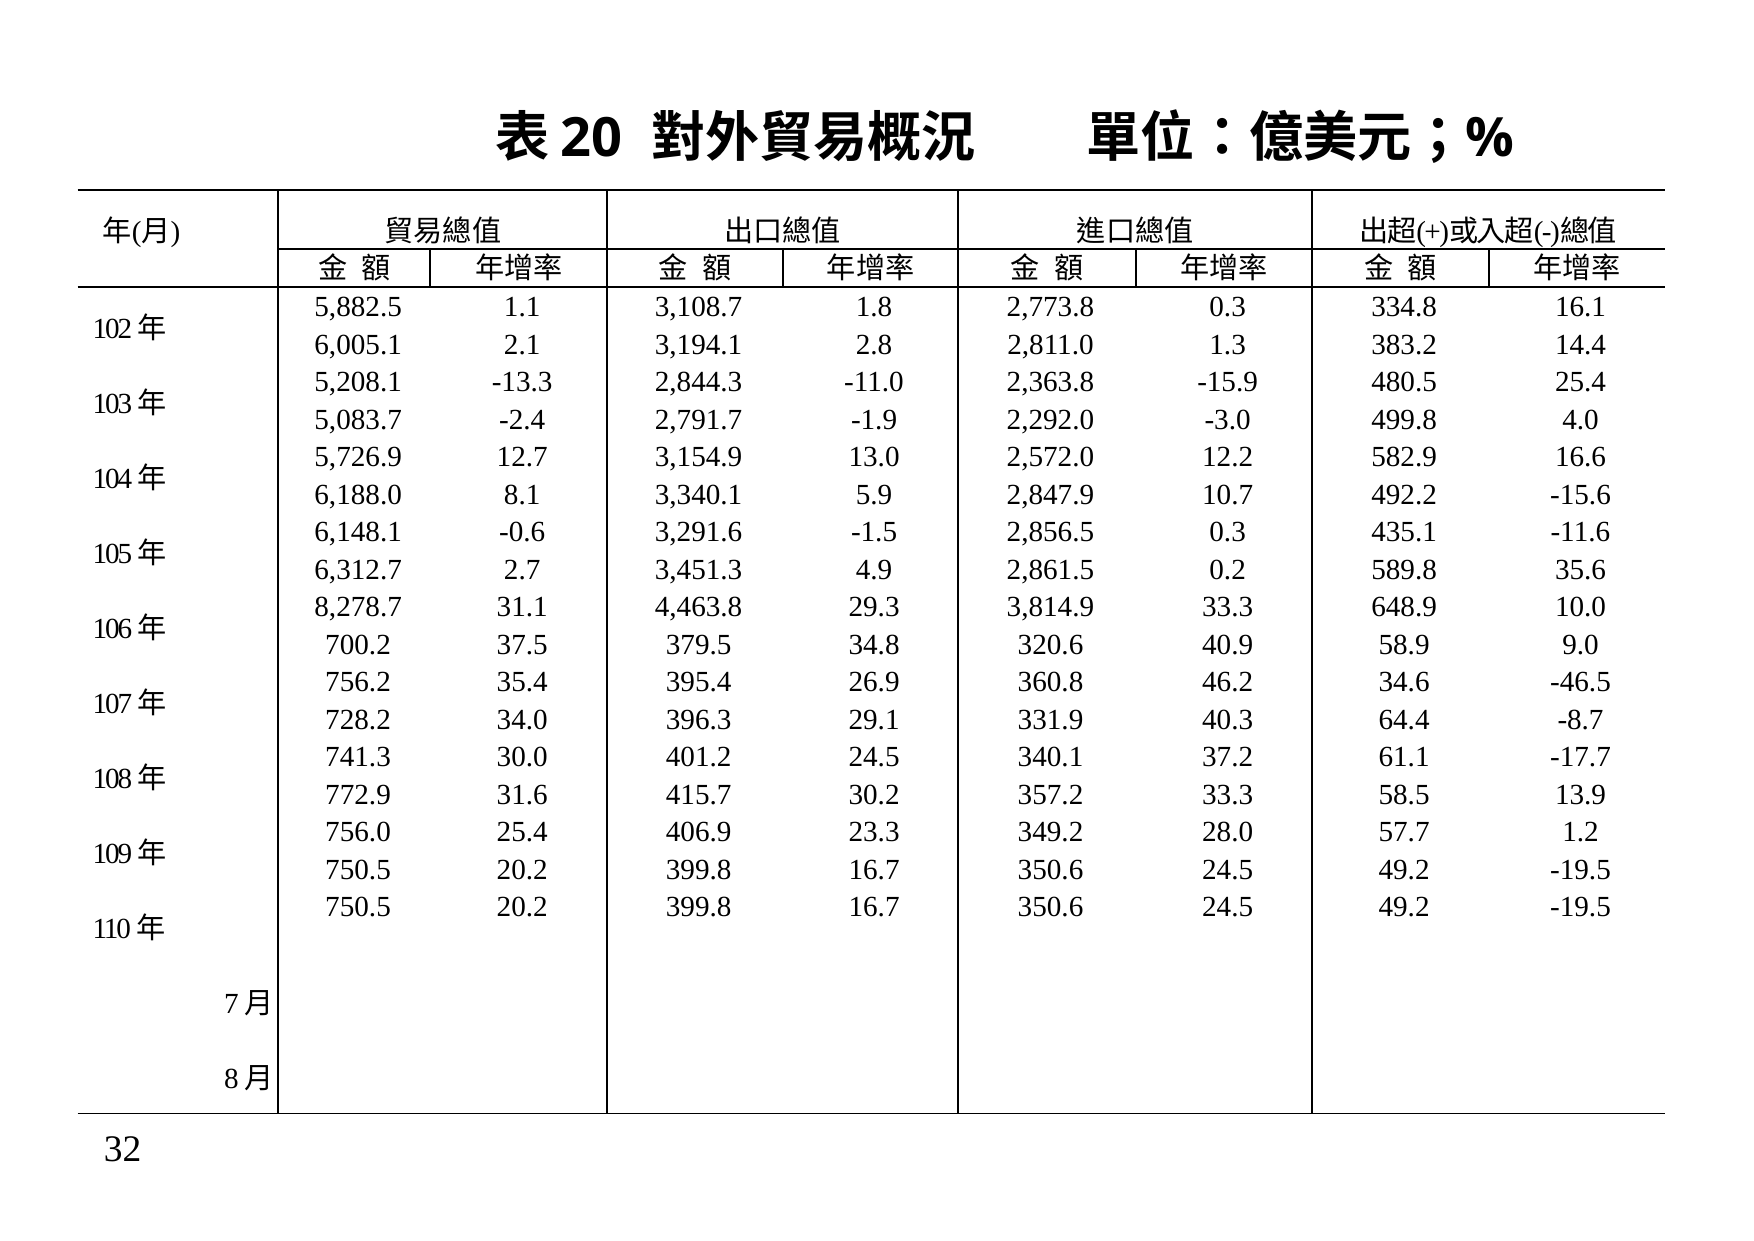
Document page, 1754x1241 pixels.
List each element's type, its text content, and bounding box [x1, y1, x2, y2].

table_header 進口總值 [959, 191, 1311, 248]
table_cell 16.1 14.4 25.4 4.0 16.6 -15.6 -11.6 35.6 10.0 9.0 -46.5 -8.7 -17.7 13.9 1.2 -19.5 -19.5 [1489, 288, 1665, 1113]
table_cell 金 額 [279, 250, 429, 286]
subtitle 表20 對外貿易概況 單位：億美元；% [103, 76, 1639, 189]
table_cell 年增率 [1490, 250, 1665, 286]
table_cell 年增率 [431, 250, 606, 286]
table_header 出超(+)或入超(-)總值 [1313, 191, 1665, 248]
table_cell 金 額 [608, 250, 782, 286]
table_cell 334.8 383.2 480.5 499.8 582.9 492.2 435.1 589.8 648.9 58.9 34.6 64.4 61.1 58.5 57.7 49.2 49.2 [1313, 288, 1488, 1113]
table_cell 1.8 2.8 -11.0 -1.9 13.0 5.9 -1.5 4.9 29.3 34.8 26.9 29.1 24.5 30.2 23.3 16.7 16.7 [783, 288, 957, 1113]
table_cell 金 額 [1313, 250, 1488, 286]
table_cell 2,773.8 2,811.0 2,363.8 2,292.0 2,572.0 2,847.9 2,856.5 2,861.5 3,814.9 320.6 360.8 331.9 340.1 357.2 349.2 350.6 350.6 [959, 288, 1136, 1113]
table_cell 年增率 [1137, 250, 1311, 286]
table_cell 1.1 2.1 -13.3 -2.4 12.7 8.1 -0.6 2.7 31.1 37.5 35.4 34.0 30.0 31.6 25.4 20.2 20.2 [430, 288, 606, 1113]
table_header 出口總值 [608, 191, 957, 248]
table_cell 0.3 1.3 -15.9 -3.0 12.2 10.7 0.3 0.2 33.3 40.9 46.2 40.3 37.2 33.3 28.0 24.5 24.5 [1136, 288, 1311, 1113]
table_cell 5,882.5 6,005.1 5,208.1 5,083.7 5,726.9 6,188.0 6,148.1 6,312.7 8,278.7 700.2 756.2 728.2 741.3 772.9 756.0 750.5 750.5 [279, 288, 430, 1113]
table_cell [78, 248, 277, 286]
table_header 貿易總值 [279, 191, 606, 248]
table_header 年(月) [78, 191, 277, 248]
table_cell 102年 103年 104年 105年 106年 107年 108年 109年 110年 7月 8月 [78, 288, 277, 1113]
table_cell 3,108.7 3,194.1 2,844.3 2,791.7 3,154.9 3,340.1 3,291.6 3,451.3 4,463.8 379.5 395.4 396.3 401.2 415.7 406.9 399.8 399.8 [608, 288, 783, 1113]
table_cell 年增率 [784, 250, 957, 286]
table_cell 金 額 [959, 250, 1135, 286]
